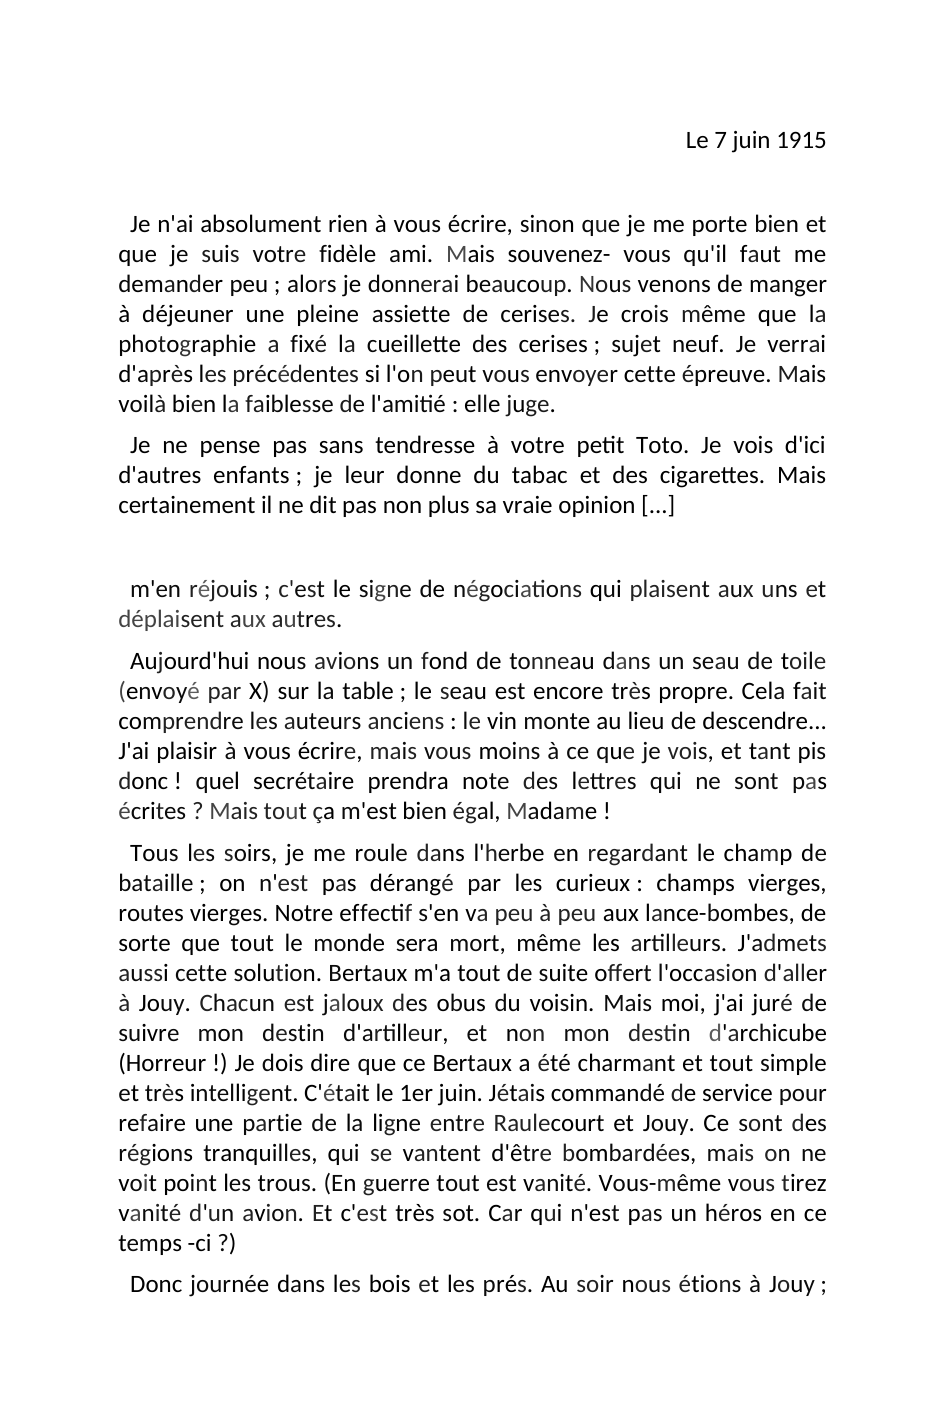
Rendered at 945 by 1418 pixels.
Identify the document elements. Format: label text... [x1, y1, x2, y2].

text Donc journée dans les bois et les prés. Au soir nous étions à Jouy ; [118, 1274, 827, 1299]
text Je n'ai absolument rien à vous écrire, sinon que je me porte bien et que je suis votre fidèle ami. Mais souvenez- vous qu'il faut me demander peu ; alors je donnerai beaucoup. Nous venons de manger à déjeuner une pleine assiette de cerises. Je crois même que la photographie a fixé la cueillette des cerises ; sujet neuf. Je verrai d'après les précédentes si l'on peut vous envoyer cette épreuve. Mais voilà bien la faiblesse de l'amitié : elle juge. [118, 213, 827, 418]
text Tous les soirs, je me roule dans l'herbe en regardant le champ de bataille ; on n'est pas dérangé par les curieux : champs vierges, routes vierges. Notre effectif s'en va peu à peu aux lance-bombes, de sorte que tout le monde sera mort, même les artilleurs. J'admets aussi cet­te solution. Bertaux m'a tout de suite offert l'occasion d'aller à Jouy. Chacun est jaloux des obus du voisin. Mais moi, j'ai juré de suivre mon destin d'artilleur, et non mon destin d'archi­cube (Horreur !) Je dois dire que ce Bertaux a été charmant et tout simple et très intelligent. C'était le 1er juin. Jétais commandé de service pour refaire une partie de la ligne entre Raule­court et Jouy. Ce sont des régions tranquilles, qui se vantent d'être bombardées, mais on ne voit point les trous. (En guerre tout est vanité. Vous-même vous tirez vanité d'un avion. Et c'est très sot. Car qui n'est pas un héros en ce temps -ci ?) [118, 842, 827, 1257]
text m'en réjouis ; c'est le signe de négociations qui plaisent aux uns et déplaisent aux autres. [118, 579, 827, 634]
text Aujourd'hui nous avions un fond de tonneau dans un seau de toile (envoyé par X) sur la table ; le seau est encore très propre. Cela fait comprendre les auteurs anciens : le vin monte au lieu de descendre... J'ai plaisir à vous écrire, mais vous moins à ce que je vois, et tant pis donc ! quel secrétaire prendra note des lettres qui ne sont pas écrites ? Mais tout ça m'est bien égal, Madame ! [118, 651, 827, 826]
text Le 7 juin 1915 [118, 130, 827, 155]
text Je ne pense pas sans tendresse à votre petit Toto. Je vois d'ici d'autres enfants ; je leur donne du tabac et des cigarettes. Mais certainement il ne dit pas non plus sa vraie opinion [...] [118, 435, 827, 520]
